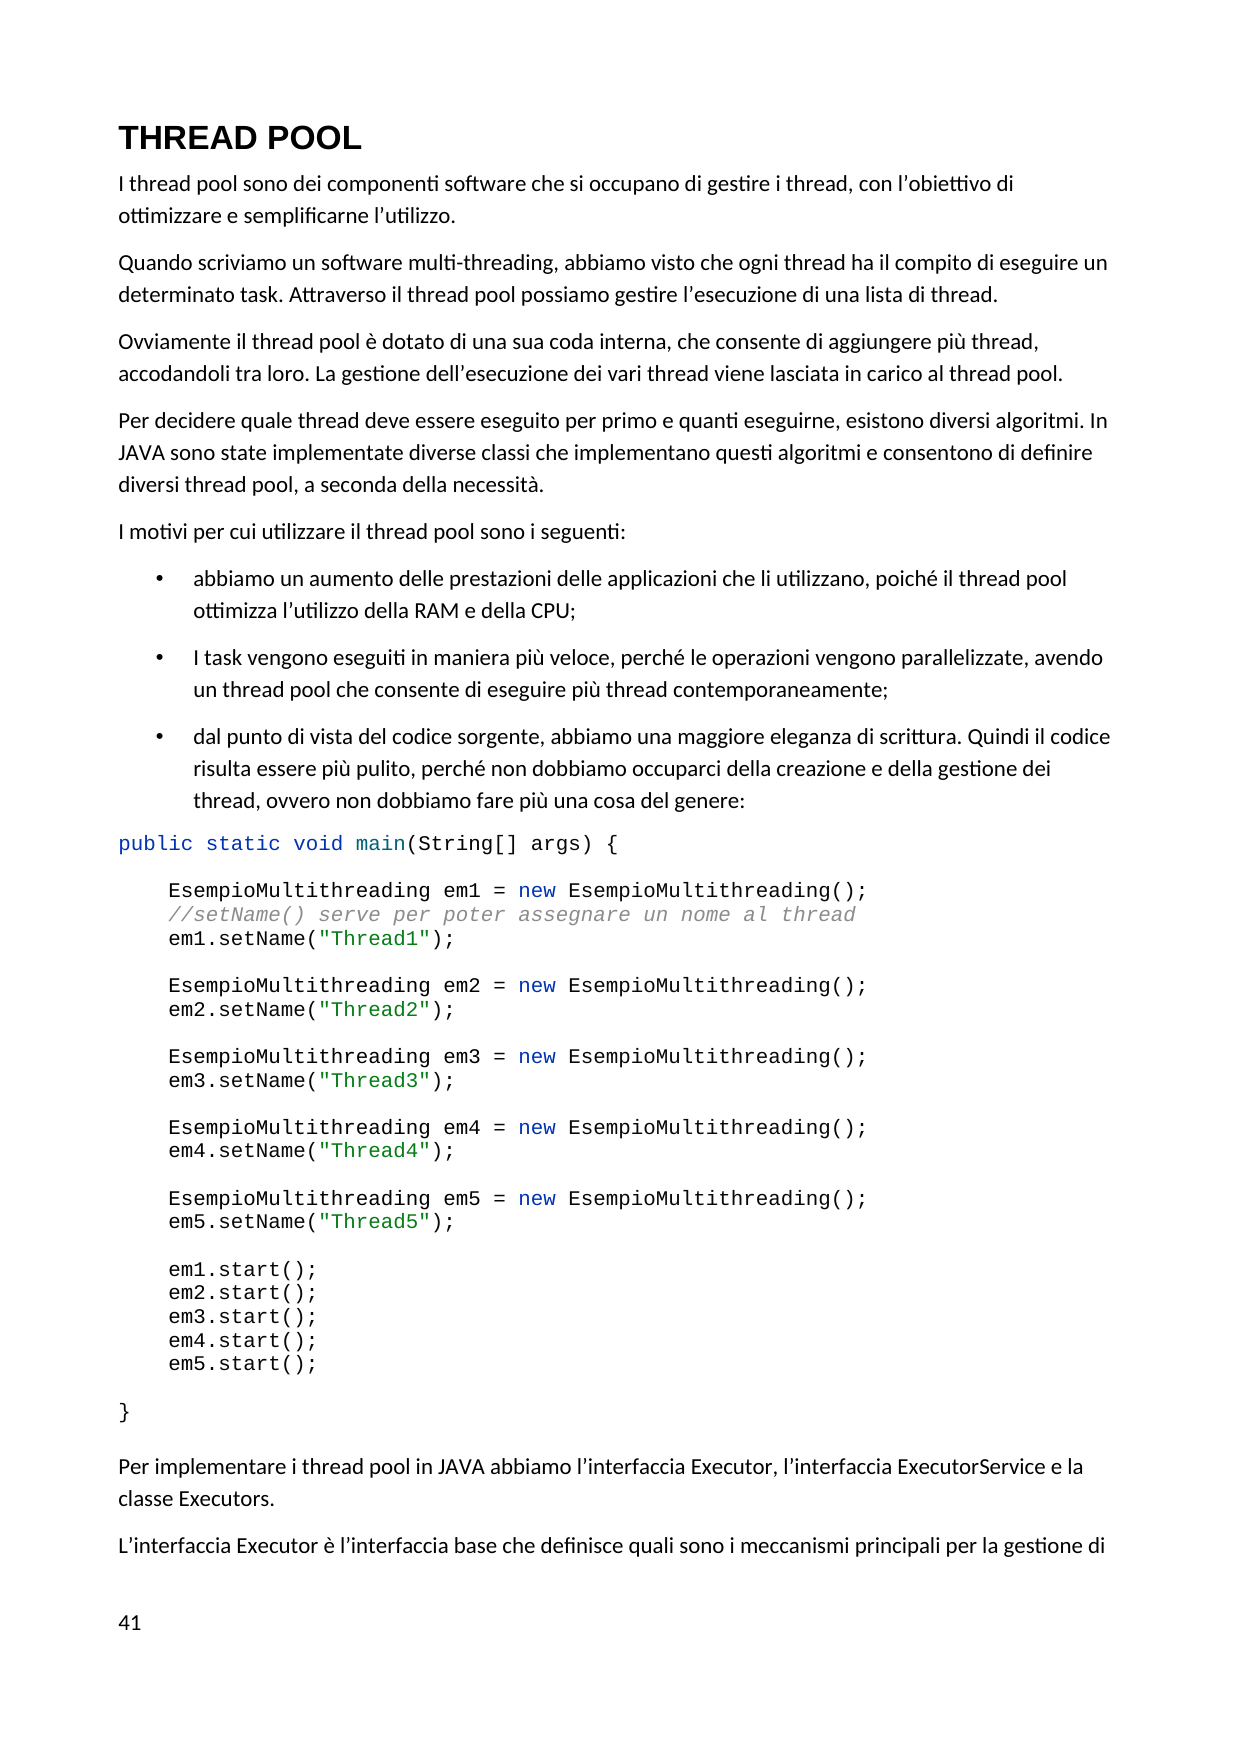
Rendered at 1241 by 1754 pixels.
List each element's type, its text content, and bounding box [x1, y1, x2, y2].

text Ovviamente il thread pool è dotato di una sua coda interna, che consente di aggiungere più thread, accodandoli tra loro. La gestione dell’esecuzione dei vari thread viene lasciata in carico al thread pool. [118, 327, 1122, 387]
text public static void main(String[] args) { EsempioMultithreading em1 = new EsempioMultithreading(); //setName() serve per poter assegnare un nome al thread em1.setName("Thread1"); EsempioMultithreading em2 = new EsempioMultithreading(); em2.setName("Thread2"); EsempioMultithreading em3 = new EsempioMultithreading(); em3.setName("Thread3"); EsempioMultithreading em4 = new EsempioMultithreading(); em4.setName("Thread4"); EsempioMultithreading em5 = new EsempioMultithreading(); em5.setName("Thread5"); em1.start(); em2.start(); em3.start(); em4.start(); em5.start(); } [118, 833, 1122, 1424]
text Per implementare i thread pool in JAVA abbiamo l’interfaccia Executor, l’interfaccia ExecutorService e la classe Executors. [118, 1452, 1122, 1512]
text L’interfaccia Executor è l’interfaccia base che definisce quali sono i meccanismi principali per la gestione di [118, 1531, 1122, 1559]
subtitle THREAD POOL [118, 118, 1122, 157]
text I motivi per cui utilizzare il thread pool sono i seguenti: [118, 517, 1122, 545]
text I thread pool sono dei componenti software che si occupano di gestire i thread, con l’obiettivo di ottimizzare e semplificarne l’utilizzo. [118, 169, 1122, 229]
list I task vengono eseguiti in maniera più veloce, perché le operazioni vengono parallelizzate, avendo un thread pool che consente di eseguire più thread contemporaneamente; [156, 643, 1122, 703]
text Per decidere quale thread deve essere eseguito per primo e quanti eseguirne, esistono diversi algoritmi. In JAVA sono state implementate diverse classi che implementano questi algoritmi e consentono di definire diversi thread pool, a seconda della necessità. [118, 406, 1122, 498]
list abbiamo un aumento delle prestazioni delle applicazioni che li utilizzano, poiché il thread pool ottimizza l’utilizzo della RAM e della CPU; [156, 564, 1122, 624]
list dal punto di vista del codice sorgente, abbiamo una maggiore eleganza di scrittura. Quindi il codice risulta essere più pulito, perché non dobbiamo occuparci della creazione e della gestione dei thread, ovvero non dobbiamo fare più una cosa del genere: [156, 722, 1122, 814]
text Quando scriviamo un software multi-threading, abbiamo visto che ogni thread ha il compito di eseguire un determinato task. Attraverso il thread pool possiamo gestire l’esecuzione di una lista di thread. [118, 248, 1122, 308]
